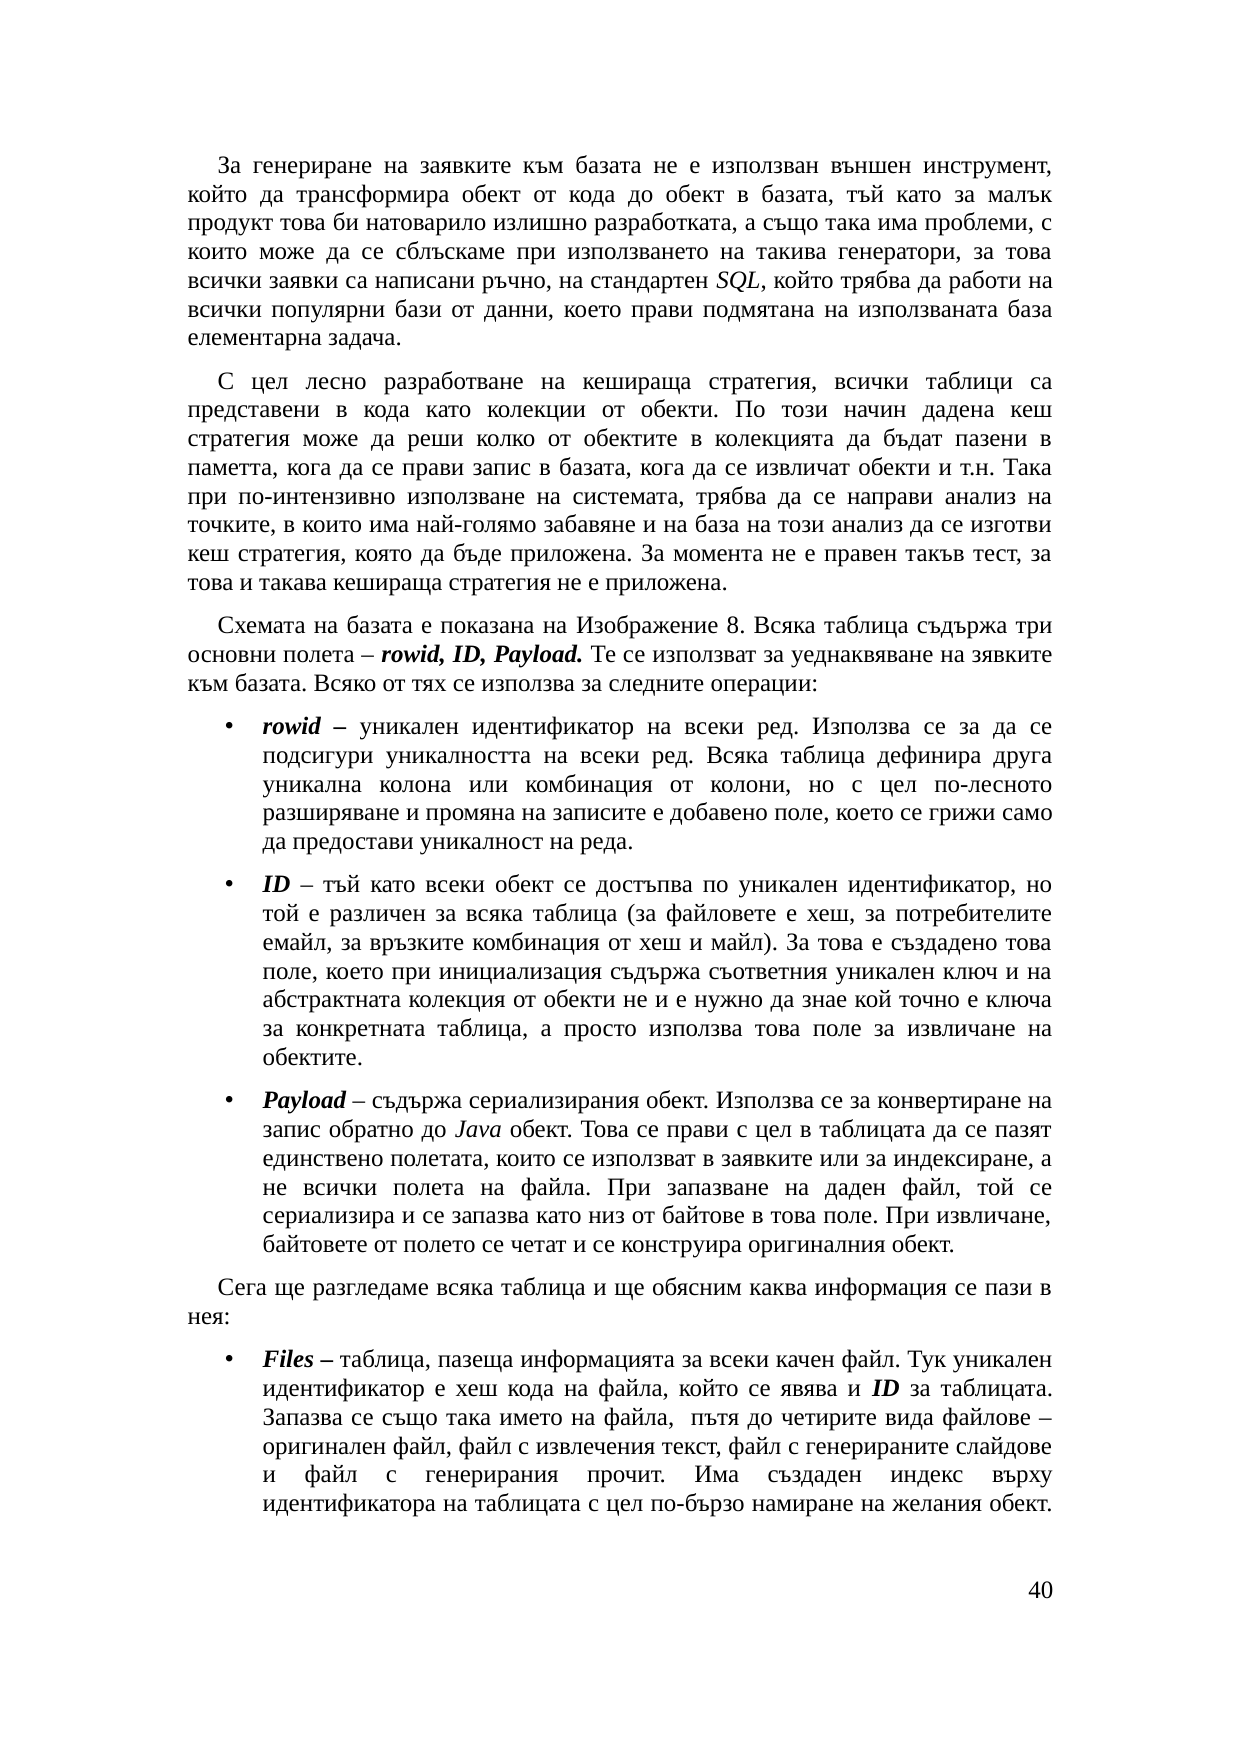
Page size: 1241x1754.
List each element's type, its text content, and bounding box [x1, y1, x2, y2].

list Files – таблица, пазеща информацията за всеки качен файл. Тук уникален идентификатор е хеш кода на файла, който се явява и ID за таблицата. Запазва се също така името на файла, пътя до четирите вида файлове – оригинален файл, файл с извлечения текст, файл с генерираните слайдове и файл с генерирания прочит. Има създаден индекс върху идентификатора на таблицата с цел по-бързо намиране на желания обект. [225, 1344, 1053, 1517]
text С цел лесно разработване на кешираща стратегия, всички таблици са представени в кода като колекции от обекти. По този начин дадена кеш стратегия може да реши колко от обектите в колекцията да бъдат пазени в паметта, кога да се прави запис в базата, кога да се извличат обекти и т.н. Така при по-интензивно използване на системата, трябва да се направи анализ на точките, в които има най-голямо забавяне и на база на този анализ да се изготви кеш стратегия, която да бъде приложена. За момента не е правен такъв тест, за това и такава кешираща стратегия не е приложена. [187, 366, 1053, 596]
list rowid – уникален идентификатор на всеки ред. Използва се за да се подсигури уникалността на всеки ред. Всяка таблица дефинира друга уникална колона или комбинация от колони, но с цел по-лесното разширяване и промяна на записите е добавено поле, което се грижи само да предостави уникалност на реда. [225, 711, 1053, 855]
text Схемата на базата е показана на Изображение 8. Всяка таблица съдържа три основни полета – rowid, ID, Payload. Те се използват за уеднаквяване на зявките към базата. Всяко от тях се използва за следните операции: [187, 610, 1053, 697]
list Payload – съдържа сериализирания обект. Използва се за конвертиране на запис обратно до Java обект. Това се прави с цел в таблицата да се пазят единствено полетата, които се използват в заявките или за индексиране, а не всички полета на файла. При запазване на даден файл, той се сериализира и се запазва като низ от байтове в това поле. При извличане, байтовете от полето се четат и се конструира оригиналния обект. [225, 1085, 1053, 1258]
text Сега ще разгледаме всяка таблица и ще обясним каква информация се пази в нея: [187, 1272, 1053, 1330]
text За генериране на заявките към базата не е използван външен инструмент, който да трансформира обект от кода до обект в базата, тъй като за малък продукт това би натоварило излишно разработката, а също така има проблеми, с които може да се сблъскаме при използването на такива генератори, за това всички заявки са написани ръчно, на стандартен SQL, който трябва да работи на всички популярни бази от данни, което прави подмятана на използваната база елементарна задача. [187, 150, 1053, 351]
list ID – тъй като всеки обект се достъпва по уникален идентификатор, но той е различен за всяка таблица (за файловете е хеш, за потребителите емайл, за връзките комбинация от хеш и майл). За това е създадено това поле, което при инициализация съдържа съответния уникален ключ и на абстрактната колекция от обекти не и е нужно да знае кой точно е ключа за конкретната таблица, а просто използва това поле за извличане на обектите. [225, 869, 1053, 1071]
